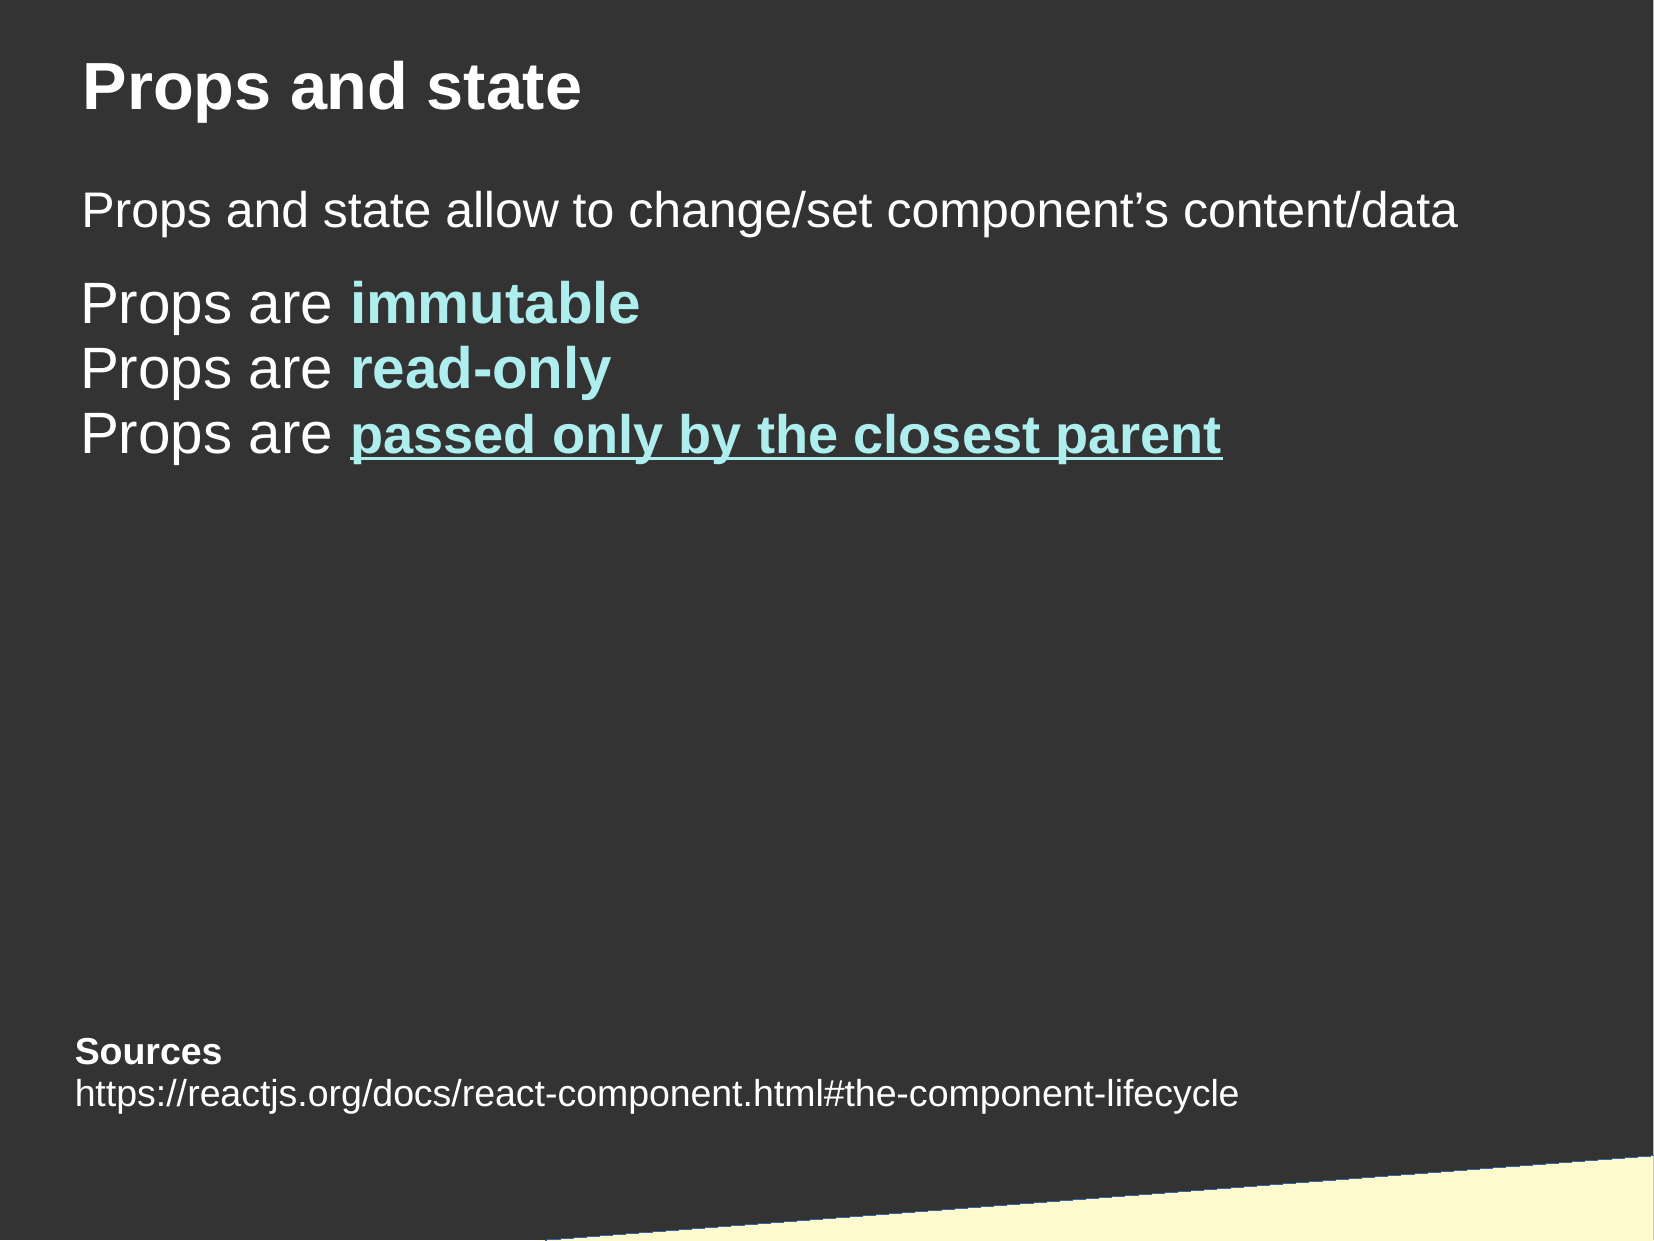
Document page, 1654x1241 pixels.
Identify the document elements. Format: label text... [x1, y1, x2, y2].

title Props and state allow to change/set component’s content/data [81, 182, 1546, 271]
text_box [533, 1155, 1654, 1241]
text_box Sources https://reactjs.org/docs/react-component.html#the-component-lifecycle [60, 1023, 1546, 1241]
title Props are immutable Props are read-only Props are passed only by the closest parent [80, 271, 1653, 738]
title Props and state [82, 49, 1571, 257]
